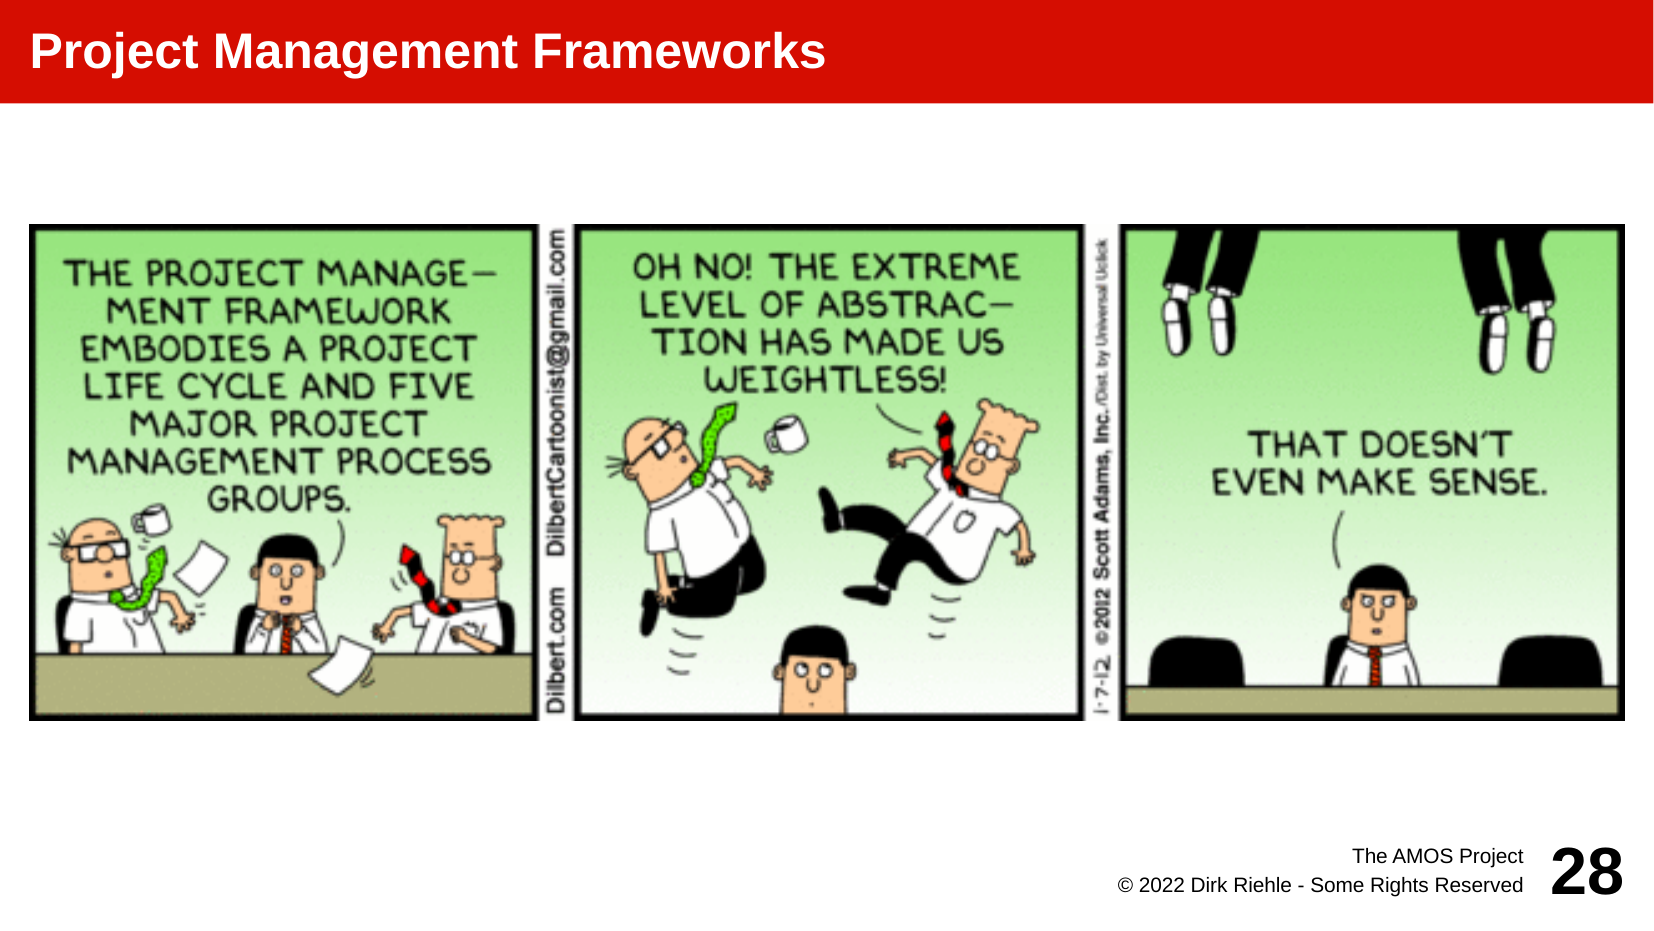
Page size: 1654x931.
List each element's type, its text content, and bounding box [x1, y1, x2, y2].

title Project Management Frameworks [0, 0, 1654, 104]
picture [29, 162, 1625, 783]
